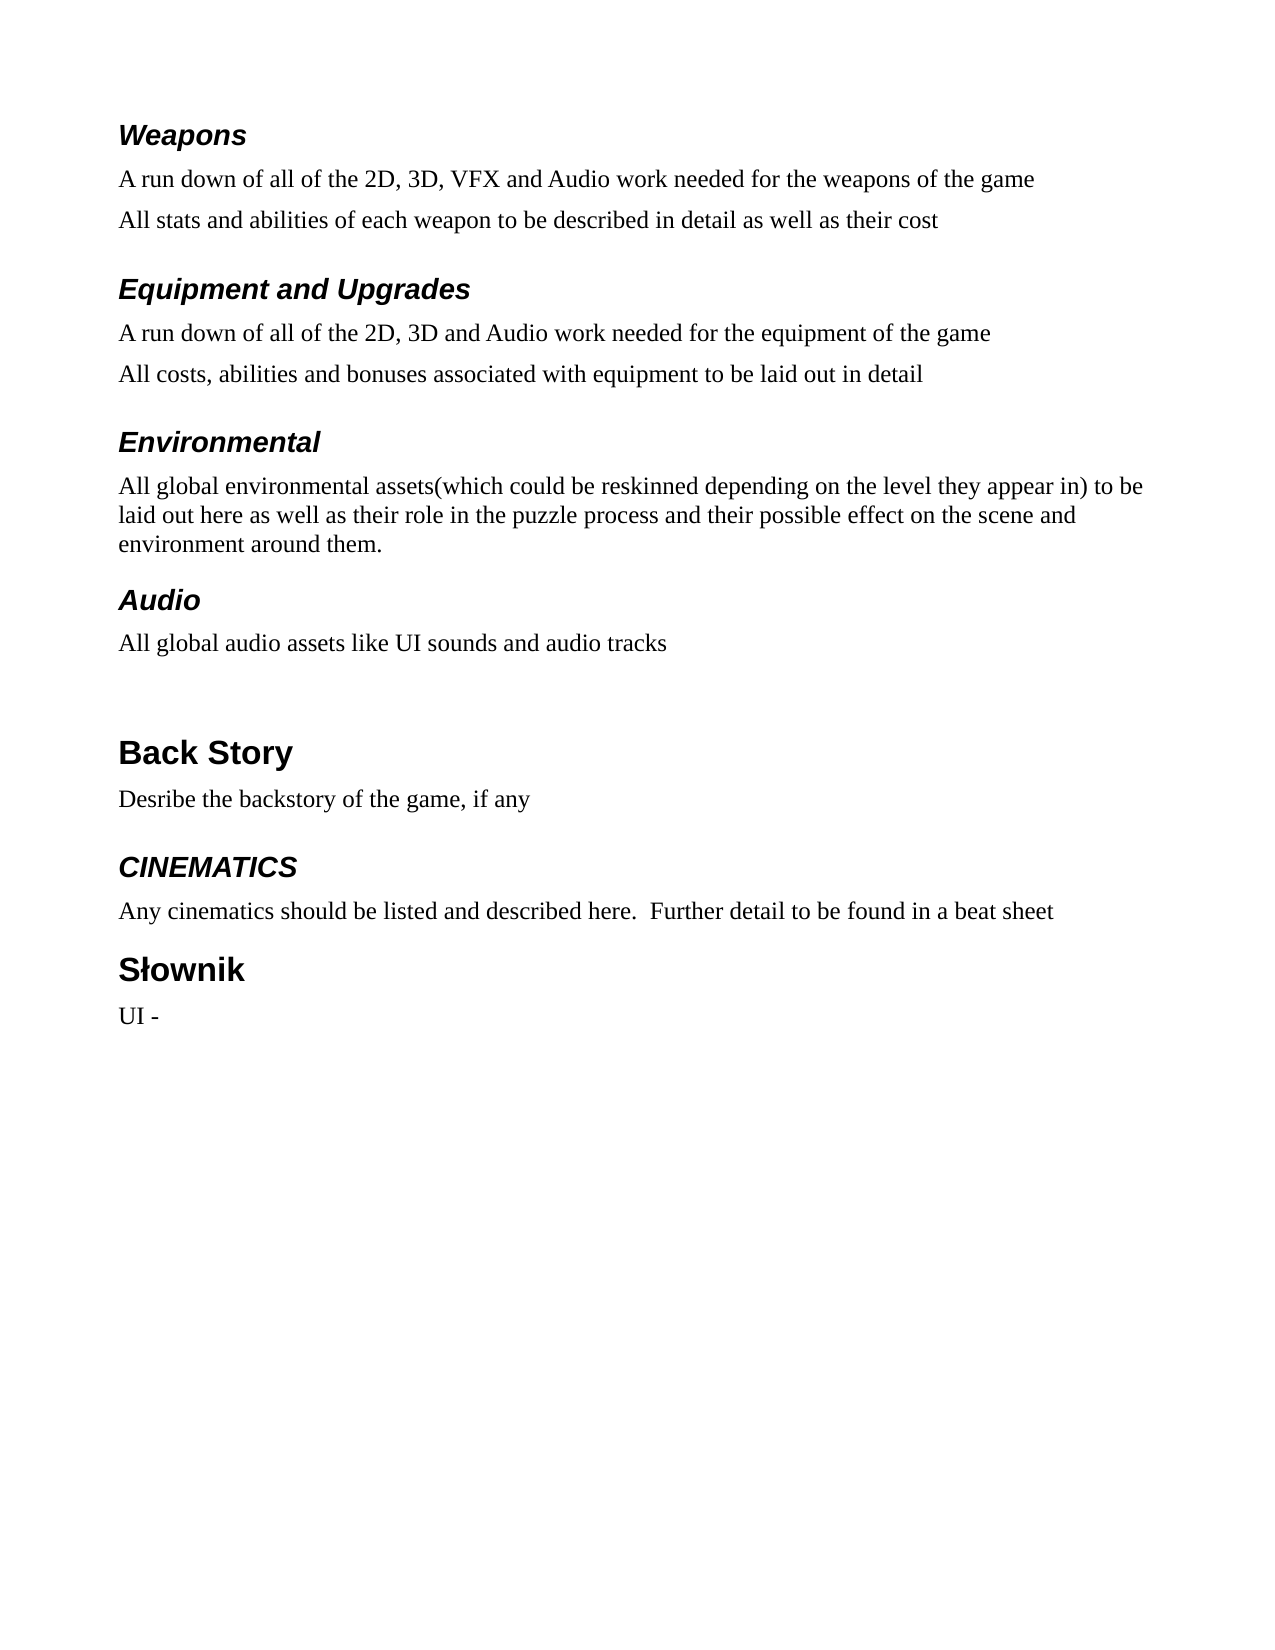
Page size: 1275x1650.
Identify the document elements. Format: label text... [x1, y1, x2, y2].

text A run down of all of the 2D, 3D, VFX and Audio work needed for the weapons of the game [118, 164, 1157, 193]
subtitle Back Story [118, 733, 1157, 771]
text Desribe the backstory of the game, if any [118, 784, 1157, 813]
text UI - [118, 1001, 1157, 1030]
text All global audio assets like UI sounds and audio tracks [118, 628, 1157, 657]
text All costs, abilities and bonuses associated with equipment to be laid out in detail [118, 359, 1157, 388]
subtitle Environmental [118, 425, 1157, 459]
subtitle Audio [118, 582, 1157, 616]
subtitle Weapons [118, 118, 1157, 152]
text A run down of all of the 2D, 3D and Audio work needed for the equipment of the game [118, 318, 1157, 346]
text Any cinematics should be listed and described here. Further detail to be found in a beat sheet [118, 896, 1157, 925]
subtitle CINEMATICS [118, 850, 1157, 884]
subtitle Słownik [118, 950, 1157, 988]
subtitle Equipment and Upgrades [118, 272, 1157, 305]
text All stats and abilities of each weapon to be described in detail as well as their cost [118, 205, 1157, 234]
text All global environmental assets(which could be reskinned depending on the level they appear in) to be laid out here as well as their role in the puzzle process and their possible effect on the scene and environment around them. [118, 471, 1157, 557]
